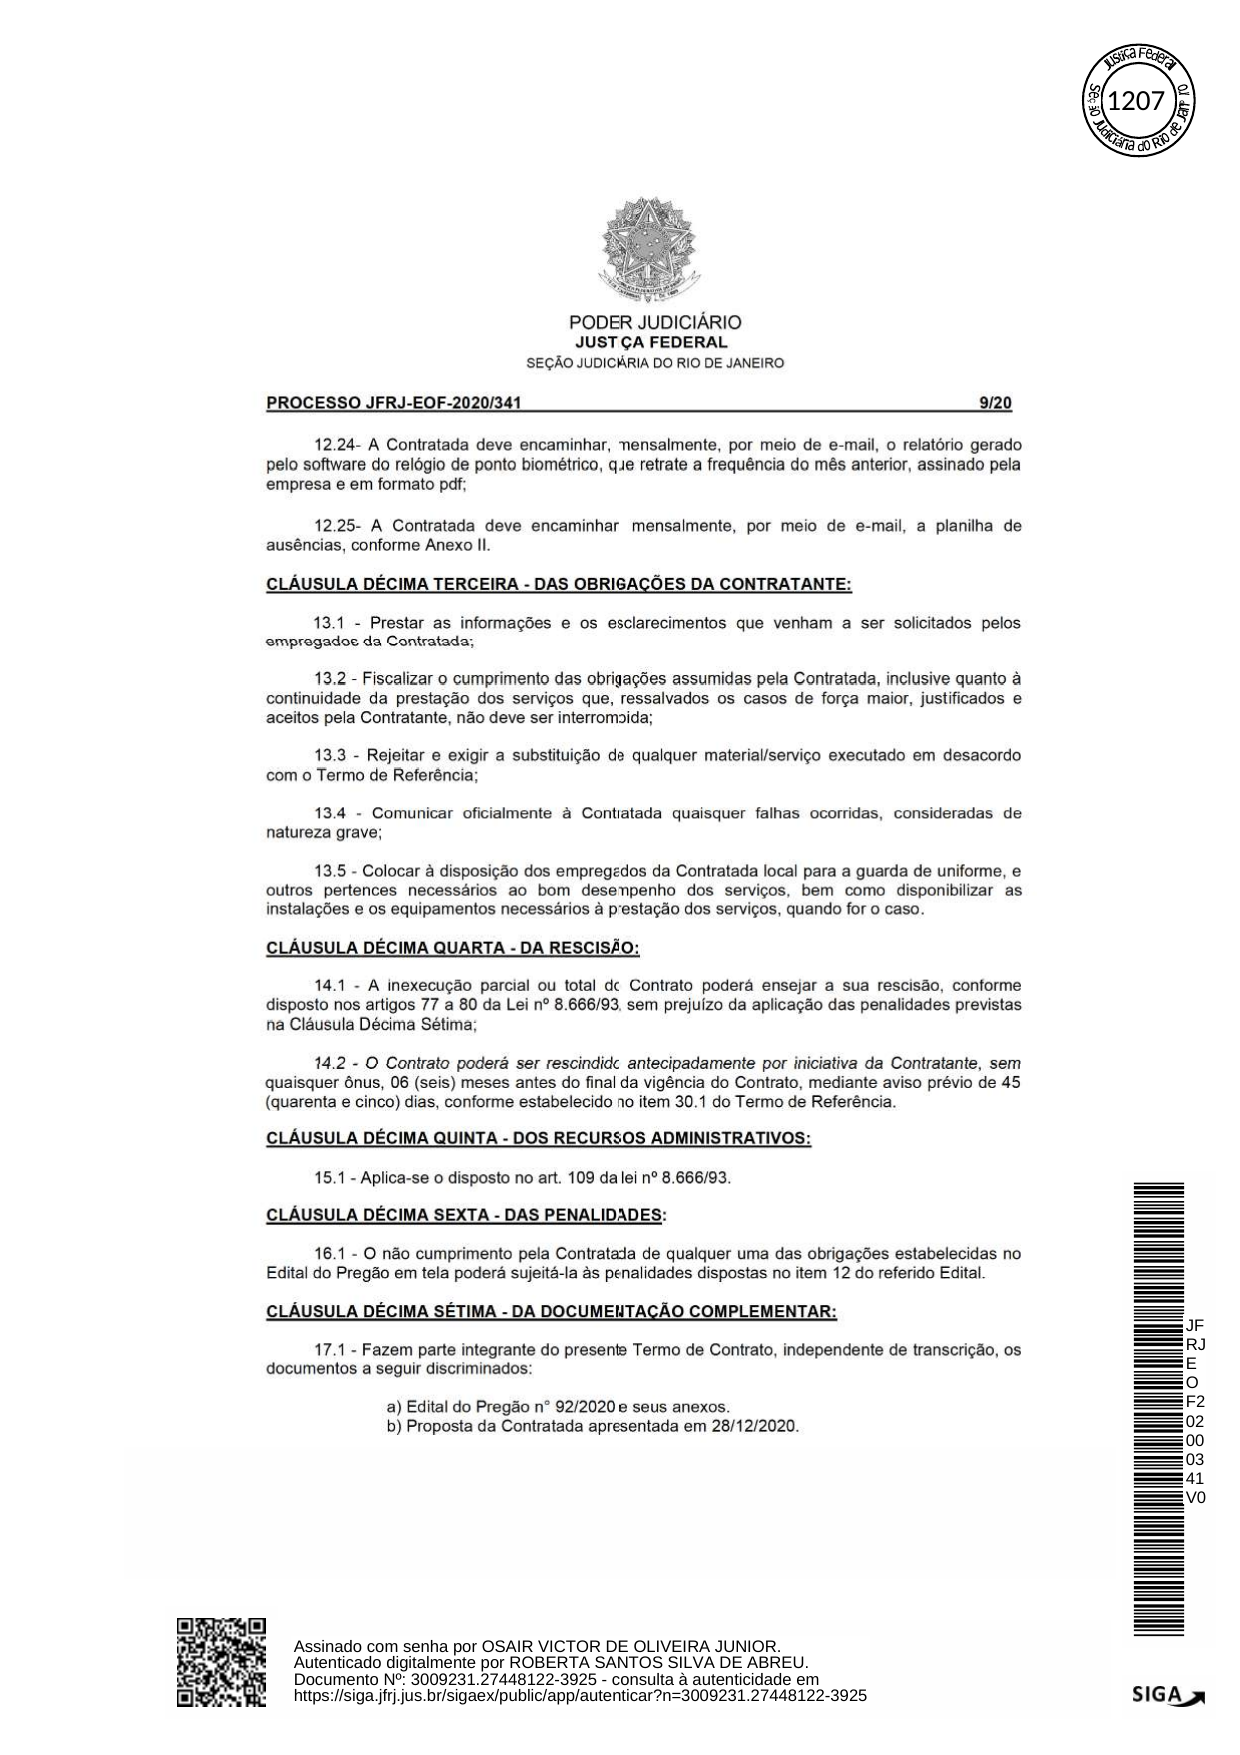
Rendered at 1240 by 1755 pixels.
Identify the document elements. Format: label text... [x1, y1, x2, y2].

text JFRJEOF202000341V05 [1186, 1316, 1206, 1504]
text ç [1088, 98, 1099, 106]
text e [1179, 97, 1193, 105]
